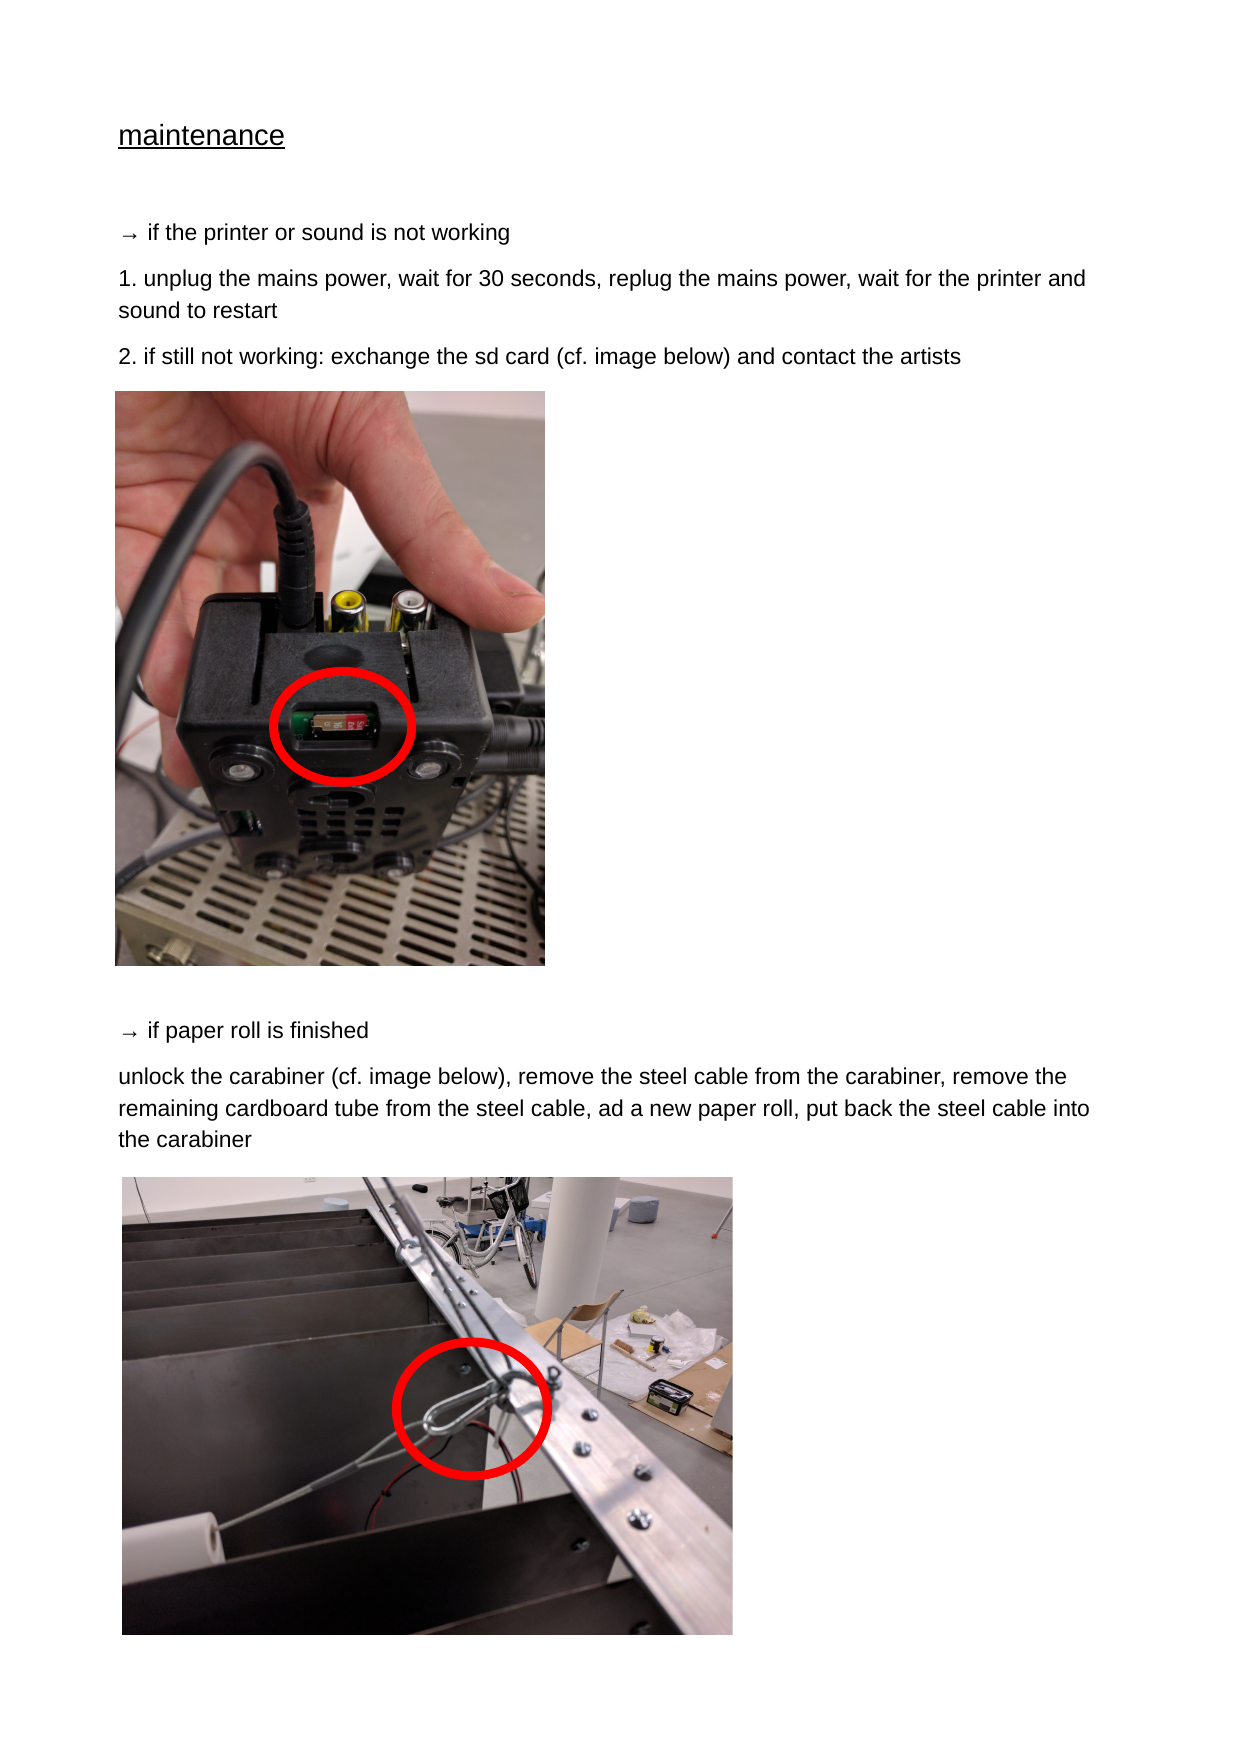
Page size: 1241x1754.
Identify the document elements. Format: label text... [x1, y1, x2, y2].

text maintenance [118, 118, 1122, 152]
picture [122, 1177, 733, 1635]
text → if paper roll is finished [118, 1017, 1122, 1043]
text 2. if still not working: exchange the sd card (cf. image below) and contact the artists [118, 343, 1122, 369]
picture [115, 391, 545, 966]
text 1. unplug the mains power, wait for 30 seconds, replug the mains power, wait for the printer and sound to restart [118, 265, 1122, 323]
text unlock the carabiner (cf. image below), remove the steel cable from the carabiner, remove the remaining cardboard tube from the steel cable, ad a new paper roll, put back the steel cable into the carabiner [118, 1063, 1122, 1152]
text → if the printer or sound is not working [118, 219, 1122, 245]
